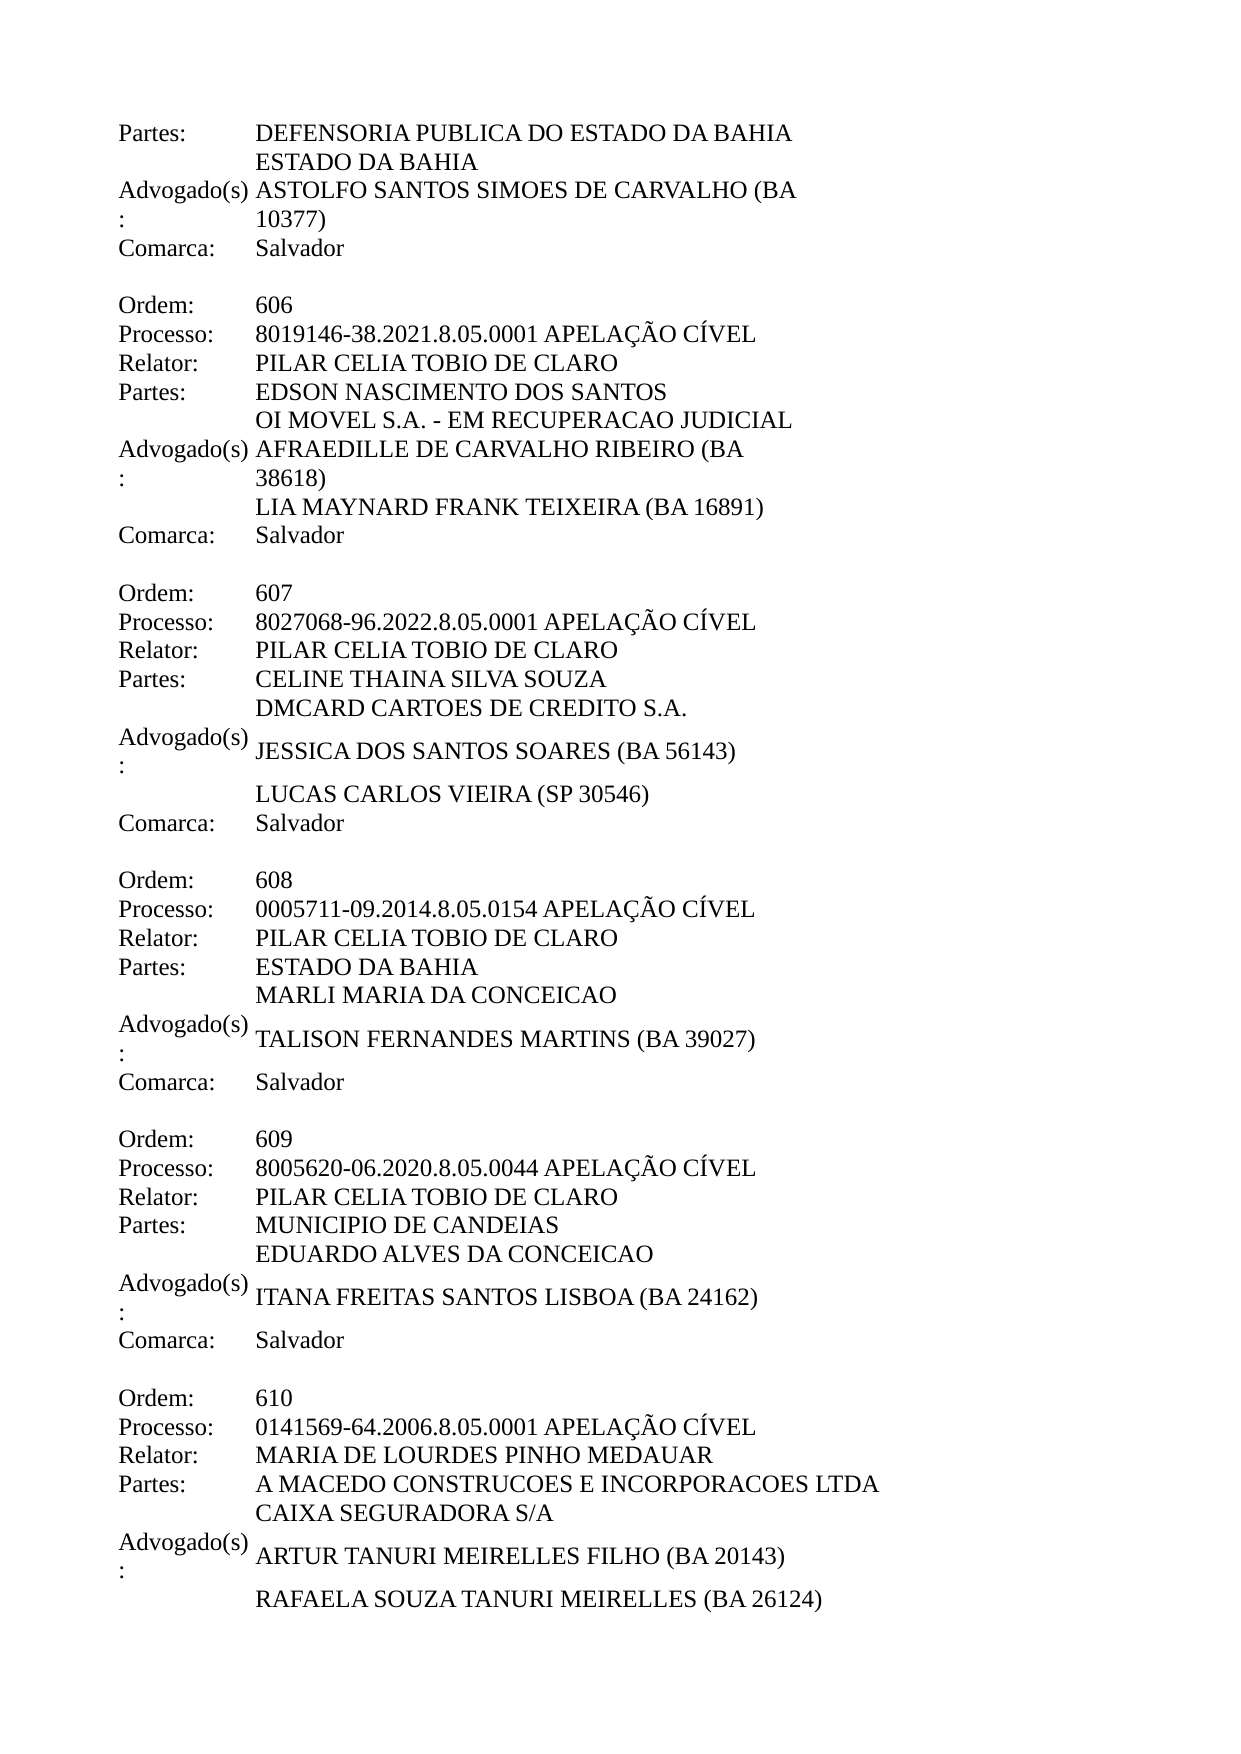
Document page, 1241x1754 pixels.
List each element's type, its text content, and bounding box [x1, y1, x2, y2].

table_cell Salvador [255, 1326, 758, 1354]
table_cell RAFAELA SOUZA TANURI MEIRELLES (BA 26124) [255, 1584, 927, 1613]
table_cell Processo: [118, 894, 255, 923]
table_header 609 [255, 1124, 758, 1153]
table_cell Comarca: [118, 1326, 255, 1354]
table_cell EDSON NASCIMENTO DOS SANTOS [255, 377, 818, 406]
table_cell Partes: [118, 1469, 255, 1498]
table_cell 8019146-38.2021.8.05.0001 APELAÇÃO CÍVEL [255, 319, 818, 348]
table_cell JESSICA DOS SANTOS SOARES (BA 56143) [255, 722, 758, 779]
table_cell Comarca: [118, 1067, 255, 1096]
table_cell Comarca: [118, 808, 255, 837]
table_cell Advogado(s): [118, 176, 255, 233]
table_cell Comarca: [118, 521, 255, 549]
table_cell [118, 1239, 255, 1268]
table_header Ordem: [118, 291, 255, 319]
table_cell LIA MAYNARD FRANK TEIXEIRA (BA 16891) [255, 492, 818, 521]
table_cell [118, 492, 255, 521]
table_cell Partes: [118, 377, 255, 406]
table_cell 0141569-64.2006.8.05.0001 APELAÇÃO CÍVEL [255, 1412, 927, 1441]
table_cell ITANA FREITAS SANTOS LISBOA (BA 24162) [255, 1268, 758, 1326]
table_cell Advogado(s): [118, 1527, 255, 1584]
table_cell Salvador [255, 521, 818, 549]
table_cell ASTOLFO SANTOS SIMOES DE CARVALHO (BA 10377) [255, 176, 872, 233]
table_cell [118, 147, 255, 176]
table_cell PILAR CELIA TOBIO DE CLARO [255, 636, 758, 664]
table_header 607 [255, 578, 758, 607]
table_cell [118, 693, 255, 722]
table_header Ordem: [118, 1124, 255, 1153]
table_cell MARIA DE LOURDES PINHO MEDAUAR [255, 1441, 927, 1469]
table_cell Relator: [118, 348, 255, 377]
table_cell Partes: [118, 664, 255, 693]
table_cell Partes: [118, 952, 255, 981]
table_header Ordem: [118, 866, 255, 894]
table_cell Processo: [118, 607, 255, 636]
table_header 610 [255, 1383, 927, 1412]
table_cell TALISON FERNANDES MARTINS (BA 39027) [255, 1009, 757, 1067]
table_cell Partes: [118, 1211, 255, 1239]
table_cell 8005620-06.2020.8.05.0044 APELAÇÃO CÍVEL [255, 1153, 758, 1182]
table_header 606 [255, 291, 818, 319]
table_cell AFRAEDILLE DE CARVALHO RIBEIRO (BA 38618) [255, 434, 818, 492]
table_cell PILAR CELIA TOBIO DE CLARO [255, 348, 818, 377]
table_cell DMCARD CARTOES DE CREDITO S.A. [255, 693, 758, 722]
table_cell EDUARDO ALVES DA CONCEICAO [255, 1239, 758, 1268]
table_cell Salvador [255, 1067, 757, 1096]
table_cell Relator: [118, 1182, 255, 1211]
table_header Ordem: [118, 578, 255, 607]
table_cell [118, 1584, 255, 1613]
table_cell Processo: [118, 1153, 255, 1182]
table_cell Salvador [255, 233, 872, 262]
table_cell Advogado(s): [118, 722, 255, 779]
table_cell Partes: [118, 118, 255, 147]
table_cell Salvador [255, 808, 758, 837]
table_cell ESTADO DA BAHIA [255, 147, 872, 176]
table_cell Advogado(s): [118, 1009, 255, 1067]
table_cell Relator: [118, 1441, 255, 1469]
table_cell DEFENSORIA PUBLICA DO ESTADO DA BAHIA [255, 118, 872, 147]
table_cell CELINE THAINA SILVA SOUZA [255, 664, 758, 693]
table_cell ESTADO DA BAHIA [255, 952, 757, 981]
table_cell Processo: [118, 1412, 255, 1441]
table_cell PILAR CELIA TOBIO DE CLARO [255, 1182, 758, 1211]
table_cell Relator: [118, 636, 255, 664]
table_cell MUNICIPIO DE CANDEIAS [255, 1211, 758, 1239]
table_cell [118, 981, 255, 1009]
table_cell MARLI MARIA DA CONCEICAO [255, 981, 757, 1009]
table_cell Advogado(s): [118, 1268, 255, 1326]
table_cell Processo: [118, 319, 255, 348]
table_cell 8027068-96.2022.8.05.0001 APELAÇÃO CÍVEL [255, 607, 758, 636]
table_cell OI MOVEL S.A. - EM RECUPERACAO JUDICIAL [255, 406, 818, 434]
table_cell PILAR CELIA TOBIO DE CLARO [255, 923, 757, 952]
table_cell Relator: [118, 923, 255, 952]
table_cell [118, 779, 255, 808]
table_header Ordem: [118, 1383, 255, 1412]
table_cell 0005711-09.2014.8.05.0154 APELAÇÃO CÍVEL [255, 894, 757, 923]
table_cell CAIXA SEGURADORA S/A [255, 1498, 927, 1527]
table_cell Comarca: [118, 233, 255, 262]
table_cell A MACEDO CONSTRUCOES E INCORPORACOES LTDA [255, 1469, 927, 1498]
table_cell Advogado(s): [118, 434, 255, 492]
table_cell LUCAS CARLOS VIEIRA (SP 30546) [255, 779, 758, 808]
table_header 608 [255, 866, 757, 894]
table_cell [118, 1498, 255, 1527]
table_cell [118, 406, 255, 434]
table_cell ARTUR TANURI MEIRELLES FILHO (BA 20143) [255, 1527, 927, 1584]
